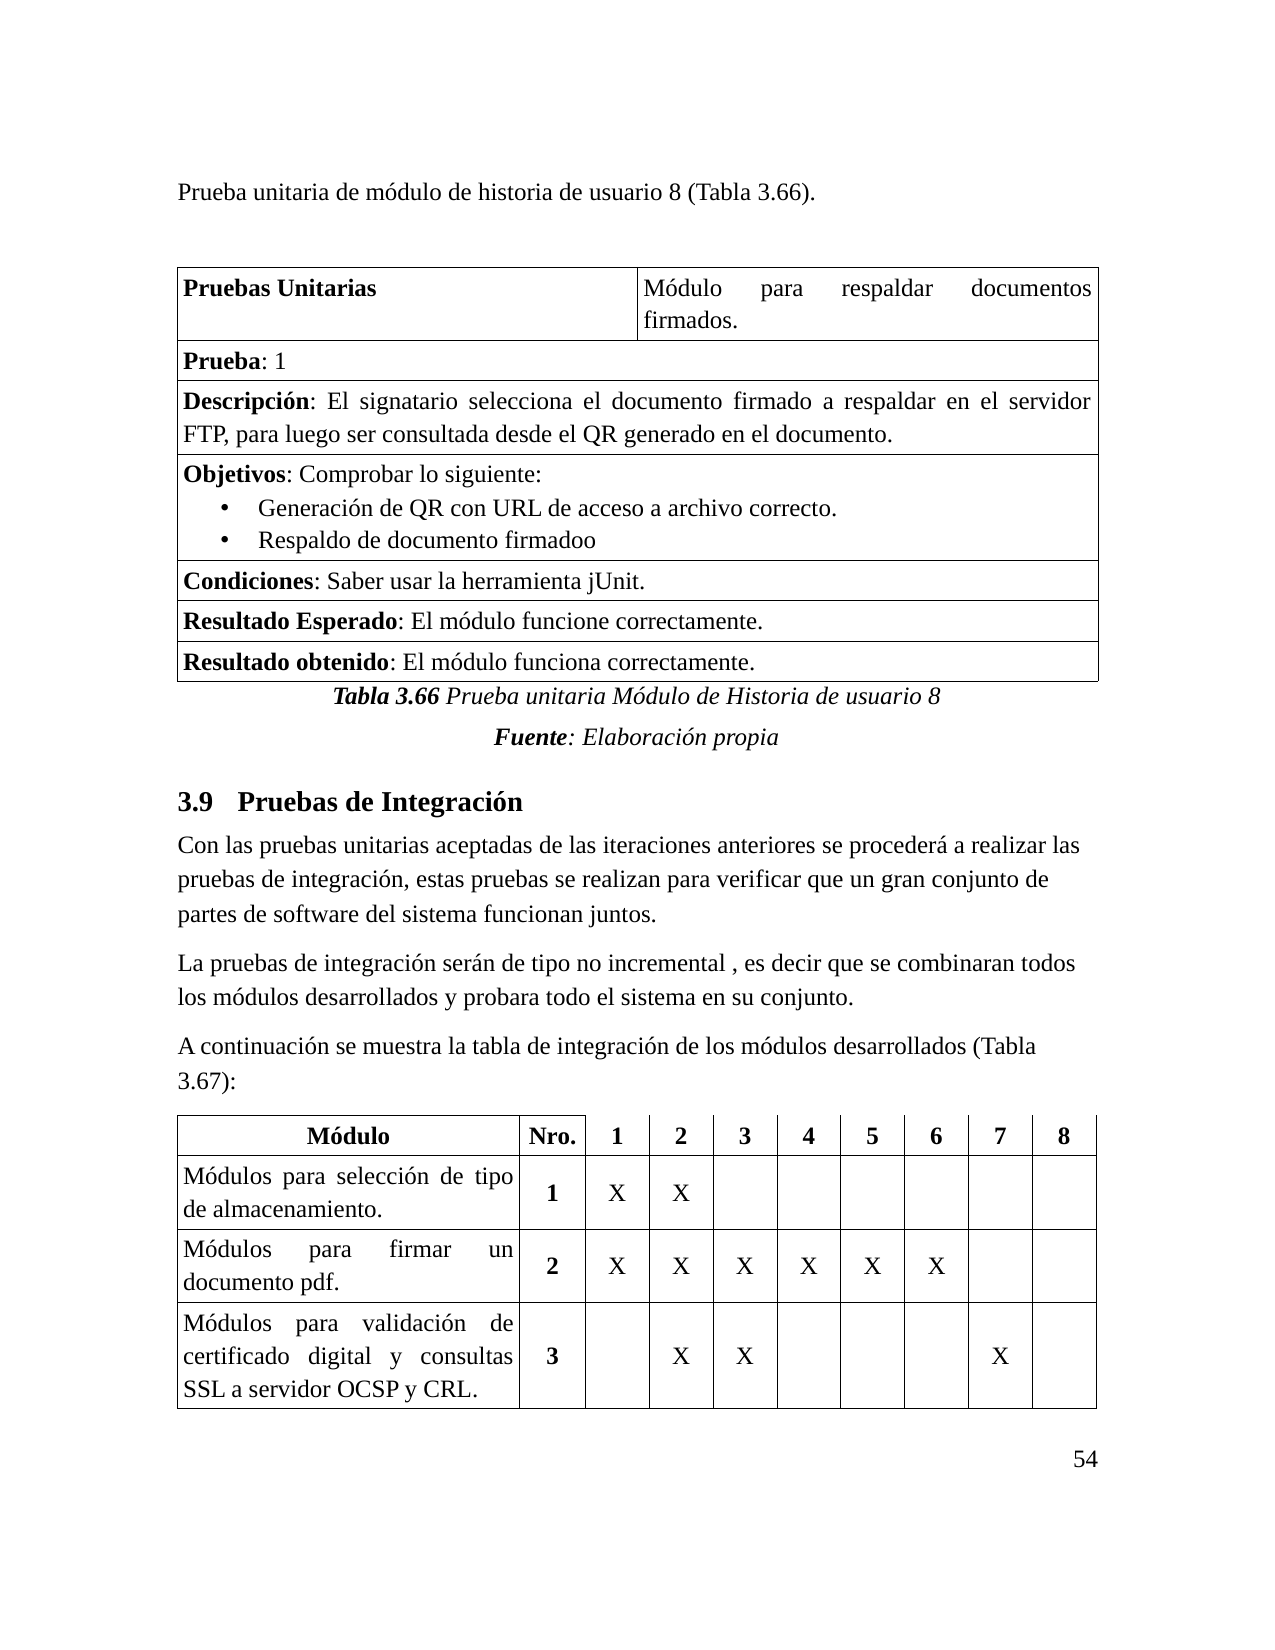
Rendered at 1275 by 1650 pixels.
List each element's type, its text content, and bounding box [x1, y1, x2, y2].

table_cell [841, 1303, 904, 1408]
table_header Módulo para respaldar documentos firmados. [638, 268, 1098, 340]
table_cell X [905, 1230, 968, 1302]
table_header Nro. [520, 1116, 585, 1155]
table_header 1 [586, 1115, 649, 1155]
table_cell [905, 1303, 968, 1408]
table_cell [1033, 1230, 1096, 1302]
table_cell [841, 1156, 904, 1229]
table_cell X [778, 1230, 840, 1302]
table_cell [778, 1303, 840, 1408]
table_cell [969, 1156, 1032, 1229]
table_cell [778, 1156, 840, 1229]
table_cell X [969, 1303, 1032, 1408]
table_cell [905, 1156, 968, 1229]
table_cell X [650, 1303, 713, 1408]
table_cell [714, 1156, 777, 1229]
table_cell Objetivos: Comprobar lo siguiente: Generación de QR con URL de acceso a archivo correcto. Respaldo de documento firmadoo [178, 455, 1098, 560]
table_header 7 [969, 1115, 1032, 1155]
text Tabla 3.66 Prueba unitaria Módulo de Historia de usuario 8 [177, 682, 1098, 710]
table_cell Módulos para validación de certificado digital y consultas SSL a servidor OCSP y CRL. [178, 1303, 519, 1408]
table_cell X [714, 1303, 777, 1408]
table_cell 1 [520, 1156, 585, 1229]
table_cell X [586, 1156, 649, 1229]
text A continuación se muestra la tabla de integración de los módulos desarrollados (Tabla 3.67): [177, 1031, 1098, 1095]
table_cell X [714, 1230, 777, 1302]
table_cell Módulos para selección de tipo de almacenamiento. [178, 1156, 519, 1229]
table_cell X [650, 1156, 713, 1229]
table_header 2 [650, 1115, 713, 1155]
text Prueba unitaria de módulo de historia de usuario 8 (Tabla 3.66). [177, 177, 1098, 206]
table_cell Condiciones: Saber usar la herramienta jUnit. [178, 561, 1098, 600]
text Con las pruebas unitarias aceptadas de las iteraciones anteriores se procederá a realizar las pruebas de integración, estas pruebas se realizan para verificar que un gran conjunto de partes de software del sistema funcionan juntos. [177, 830, 1098, 928]
table_header 5 [841, 1115, 904, 1155]
table_cell 2 [520, 1230, 585, 1302]
table_header Módulo [178, 1116, 519, 1155]
table_cell X [650, 1230, 713, 1302]
table_cell Prueba: 1 [178, 341, 1098, 380]
table_cell Resultado Esperado: El módulo funcione correctamente. [178, 601, 1098, 641]
table_header 6 [905, 1115, 968, 1155]
table_cell [1033, 1156, 1096, 1229]
table_header 4 [778, 1115, 840, 1155]
subtitle Pruebas de Integración [177, 784, 1098, 817]
text Fuente: Elaboración propia [177, 722, 1098, 751]
table_cell [969, 1230, 1032, 1302]
text La pruebas de integración serán de tipo no incremental , es decir que se combinaran todos los módulos desarrollados y probara todo el sistema en su conjunto. [177, 948, 1098, 1011]
table_cell [586, 1303, 649, 1408]
table_cell X [841, 1230, 904, 1302]
table_cell Resultado obtenido: El módulo funciona correctamente. [178, 642, 1098, 681]
table_header Pruebas Unitarias [178, 268, 637, 340]
table_header 8 [1033, 1115, 1096, 1155]
table_cell [1033, 1303, 1096, 1408]
table_cell X [586, 1230, 649, 1302]
table_cell 3 [520, 1303, 585, 1408]
table_header 3 [714, 1115, 777, 1155]
table_cell Descripción: El signatario selecciona el documento firmado a respaldar en el servidor FTP, para luego ser consultada desde el QR generado en el documento. [178, 381, 1098, 454]
table_cell Módulos para firmar un documento pdf. [178, 1230, 519, 1302]
